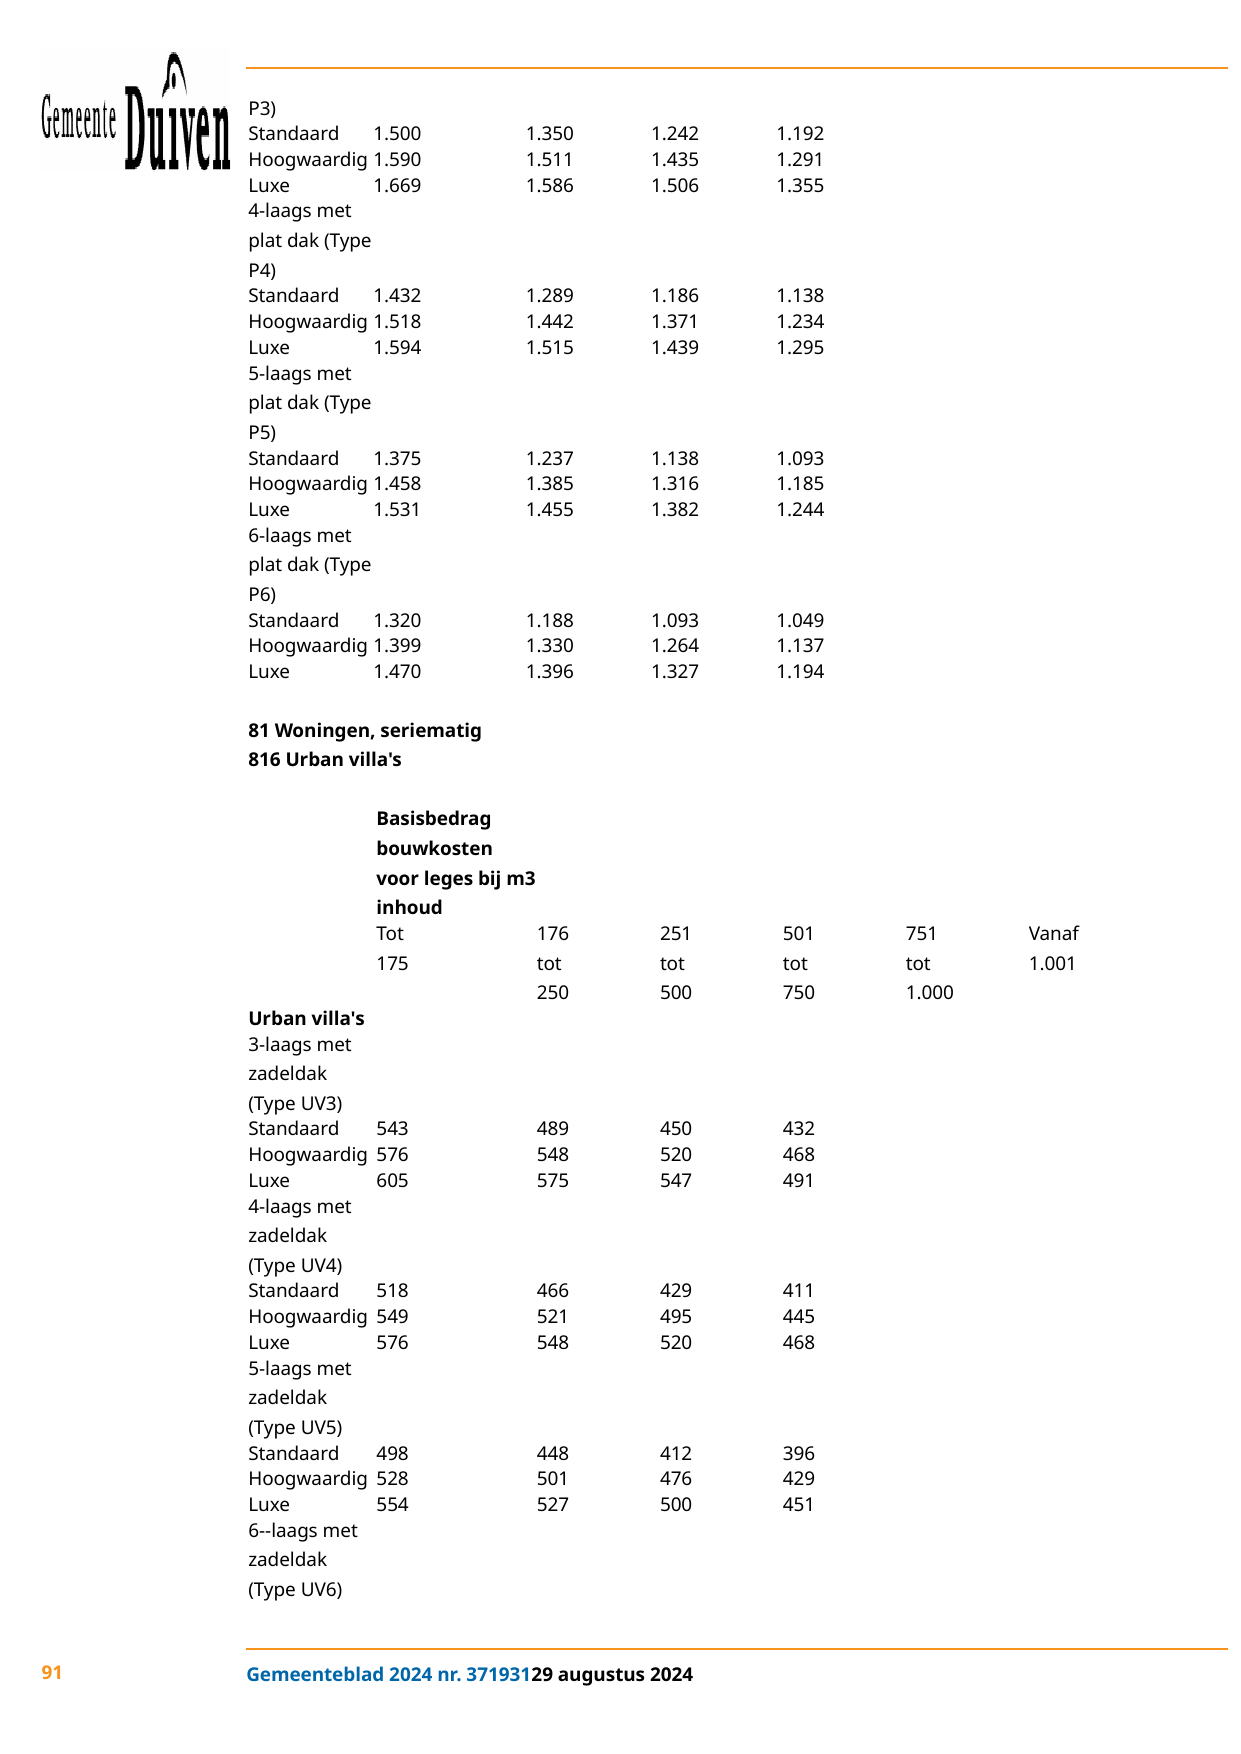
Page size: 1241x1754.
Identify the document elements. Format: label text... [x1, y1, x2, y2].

table_cell [1026, 496, 1152, 522]
table_cell [373, 198, 526, 283]
table_cell [651, 360, 776, 445]
table_cell 1.586 [526, 172, 651, 198]
table_cell [1029, 1491, 1152, 1517]
table_cell 1.455 [526, 496, 651, 522]
table_cell 1.188 [526, 607, 651, 632]
table_cell [906, 1517, 1028, 1602]
table_cell [1026, 633, 1152, 658]
table_cell [376, 1355, 537, 1440]
table_cell 1.234 [776, 308, 901, 334]
table_cell 4-laags met plat dak (Type P4) [248, 198, 373, 283]
table_cell Hoogwaardig [248, 1304, 376, 1329]
table_cell 547 [660, 1167, 783, 1193]
table_cell [901, 658, 1026, 684]
table_cell 448 [537, 1440, 660, 1466]
table_header Basisbedrag bouwkosten voor leges bij m3 inhoud [376, 806, 537, 920]
table_cell [651, 198, 776, 283]
table_cell 575 [537, 1167, 660, 1193]
table_cell 1.327 [651, 658, 776, 684]
table_cell 1.500 [373, 121, 526, 146]
table_cell 1.185 [776, 470, 901, 496]
table_cell 1.093 [776, 445, 901, 470]
table_cell 176 tot 250 [537, 920, 660, 1005]
table_cell 1.192 [776, 121, 901, 146]
table_cell 3-laags met zadeldak (Type UV3) [248, 1031, 376, 1116]
table_cell Standaard [248, 1278, 376, 1303]
table_cell 576 [376, 1329, 537, 1355]
table_cell [1026, 172, 1152, 198]
table_cell 1.590 [373, 146, 526, 172]
table_cell [901, 607, 1026, 632]
table_cell 5-laags met plat dak (Type P5) [248, 360, 373, 445]
table_cell 500 [660, 1491, 783, 1517]
table_cell Luxe [248, 334, 373, 360]
table_cell [660, 1005, 783, 1031]
table_cell 1.518 [373, 308, 526, 334]
table_cell [1026, 522, 1152, 607]
table_cell 527 [537, 1491, 660, 1517]
table_cell [776, 95, 901, 121]
table_cell [376, 1517, 537, 1602]
table_cell [1029, 1193, 1152, 1278]
table_cell [783, 1031, 906, 1116]
table_cell Luxe [248, 172, 373, 198]
table_cell 1.382 [651, 496, 776, 522]
table_cell [776, 522, 901, 607]
table_cell Luxe [248, 1329, 376, 1355]
table_cell 468 [783, 1329, 906, 1355]
table_cell 1.399 [373, 633, 526, 658]
table_cell [906, 1116, 1028, 1141]
table_cell [901, 522, 1026, 607]
table_cell [901, 308, 1026, 334]
table_cell [526, 522, 651, 607]
table_cell 1.511 [526, 146, 651, 172]
table_cell [901, 95, 1026, 121]
table_cell [783, 1193, 906, 1278]
table_cell Hoogwaardig [248, 1141, 376, 1167]
table_cell [906, 1466, 1028, 1491]
table_cell 1.515 [526, 334, 651, 360]
table_cell [1029, 1167, 1152, 1193]
table_header [248, 806, 376, 920]
table_cell [776, 360, 901, 445]
table_cell 548 [537, 1329, 660, 1355]
table_cell 548 [537, 1141, 660, 1167]
table_cell [1029, 1031, 1152, 1116]
table_cell [1029, 1141, 1152, 1167]
table_cell 1.291 [776, 146, 901, 172]
table_cell [660, 1355, 783, 1440]
table_cell [1029, 1278, 1152, 1303]
table_cell 1.295 [776, 334, 901, 360]
table_cell 1.138 [651, 445, 776, 470]
table_cell [901, 334, 1026, 360]
table_cell 1.432 [373, 283, 526, 308]
table_cell 1.531 [373, 496, 526, 522]
table_cell [1026, 334, 1152, 360]
table_cell 1.371 [651, 308, 776, 334]
table_cell 468 [783, 1141, 906, 1167]
table_cell 1.244 [776, 496, 901, 522]
table_cell [906, 1491, 1028, 1517]
table_cell 466 [537, 1278, 660, 1303]
table_cell [1026, 283, 1152, 308]
table_cell [1026, 95, 1152, 121]
table_cell 1.330 [526, 633, 651, 658]
table_cell [1029, 1304, 1152, 1329]
table_cell [906, 1031, 1028, 1116]
table_cell Hoogwaardig [248, 1466, 376, 1491]
table_cell 1.320 [373, 607, 526, 632]
table_cell Luxe [248, 496, 373, 522]
table_cell 1.194 [776, 658, 901, 684]
table_cell 432 [783, 1116, 906, 1141]
table_cell 498 [376, 1440, 537, 1466]
table_cell Luxe [248, 1491, 376, 1517]
table_cell 1.442 [526, 308, 651, 334]
table_cell Hoogwaardig [248, 308, 373, 334]
table_cell 4-laags met zadeldak (Type UV4) [248, 1193, 376, 1278]
table_cell 1.435 [651, 146, 776, 172]
table_cell [376, 1031, 537, 1116]
table_cell [1026, 360, 1152, 445]
table_cell 751 tot 1.000 [906, 920, 1028, 1005]
table_cell Hoogwaardig [248, 470, 373, 496]
table_cell [1026, 470, 1152, 496]
table_cell [1026, 121, 1152, 146]
table_cell Hoogwaardig [248, 146, 373, 172]
table_cell 489 [537, 1116, 660, 1141]
table_cell 501 [537, 1466, 660, 1491]
table_cell 1.316 [651, 470, 776, 496]
table_cell [901, 445, 1026, 470]
table_cell [537, 1355, 660, 1440]
table_cell [1029, 1355, 1152, 1440]
table_cell 528 [376, 1466, 537, 1491]
table_cell [660, 1031, 783, 1116]
table_cell [901, 633, 1026, 658]
table_cell [651, 522, 776, 607]
table_cell [537, 1005, 660, 1031]
table_cell [373, 360, 526, 445]
table_cell 521 [537, 1304, 660, 1329]
table_cell Luxe [248, 1167, 376, 1193]
table_cell 1.470 [373, 658, 526, 684]
table_cell 6-laags met plat dak (Type P6) [248, 522, 373, 607]
table_cell 1.458 [373, 470, 526, 496]
table_cell [1029, 1116, 1152, 1141]
table_cell 1.264 [651, 633, 776, 658]
table_cell 1.350 [526, 121, 651, 146]
table_cell [651, 95, 776, 121]
table_cell [906, 1193, 1028, 1278]
table_cell 554 [376, 1491, 537, 1517]
table_cell [1026, 198, 1152, 283]
table_cell [526, 360, 651, 445]
table_cell 1.289 [526, 283, 651, 308]
table_cell 429 [783, 1466, 906, 1491]
table_cell [1029, 1329, 1152, 1355]
table_cell 1.049 [776, 607, 901, 632]
table_cell Tot 175 [376, 920, 537, 1005]
table_cell P3) [248, 95, 373, 121]
table_cell [373, 522, 526, 607]
table_cell 450 [660, 1116, 783, 1141]
table_cell Standaard [248, 283, 373, 308]
table_cell Vanaf 1.001 [1029, 920, 1152, 1005]
text 816 Urban villa's [248, 746, 1152, 772]
table_cell [1029, 1517, 1152, 1602]
table_cell [526, 198, 651, 283]
table_cell 605 [376, 1167, 537, 1193]
table_cell 1.186 [651, 283, 776, 308]
table_cell [776, 198, 901, 283]
table_cell [906, 1167, 1028, 1193]
table_cell [373, 95, 526, 121]
table_cell 1.138 [776, 283, 901, 308]
table_cell [660, 1517, 783, 1602]
table_cell 1.237 [526, 445, 651, 470]
table_cell 445 [783, 1304, 906, 1329]
table_cell [901, 470, 1026, 496]
table_cell [906, 1278, 1028, 1303]
table_cell [783, 1005, 906, 1031]
table_cell [1029, 1005, 1152, 1031]
table_cell [376, 1193, 537, 1278]
table_cell [906, 1304, 1028, 1329]
table_cell [1026, 658, 1152, 684]
table_cell Standaard [248, 1116, 376, 1141]
table_cell [1026, 308, 1152, 334]
table_cell 495 [660, 1304, 783, 1329]
table_cell 1.093 [651, 607, 776, 632]
table_cell [537, 1031, 660, 1116]
table_cell 451 [783, 1491, 906, 1517]
table_cell 501 tot 750 [783, 920, 906, 1005]
table_cell 1.506 [651, 172, 776, 198]
table_cell 251 tot 500 [660, 920, 783, 1005]
table_cell 412 [660, 1440, 783, 1466]
table_cell [1029, 1466, 1152, 1491]
table_cell 549 [376, 1304, 537, 1329]
table_cell 520 [660, 1141, 783, 1167]
table_cell [901, 360, 1026, 445]
table_cell [906, 1440, 1028, 1466]
table_cell [376, 1005, 537, 1031]
table_cell 1.396 [526, 658, 651, 684]
table_cell Standaard [248, 607, 373, 632]
table_cell [901, 121, 1026, 146]
table_cell 1.385 [526, 470, 651, 496]
table_cell [537, 1193, 660, 1278]
table_cell 1.355 [776, 172, 901, 198]
picture [41, 47, 231, 172]
table_cell Hoogwaardig [248, 633, 373, 658]
table_cell [526, 95, 651, 121]
table_cell [901, 496, 1026, 522]
table_cell [1026, 146, 1152, 172]
table_cell [1026, 607, 1152, 632]
table_cell [906, 1329, 1028, 1355]
table_cell [906, 1005, 1028, 1031]
table_cell [901, 172, 1026, 198]
table_cell [783, 1355, 906, 1440]
table_cell 396 [783, 1440, 906, 1466]
table_cell 476 [660, 1466, 783, 1491]
table_cell 1.242 [651, 121, 776, 146]
table_cell 1.439 [651, 334, 776, 360]
table_cell 6--laags met zadeldak (Type UV6) [248, 1517, 376, 1602]
table_cell 1.594 [373, 334, 526, 360]
table_cell 411 [783, 1278, 906, 1303]
table_cell 1.669 [373, 172, 526, 198]
table_cell 5-laags met zadeldak (Type UV5) [248, 1355, 376, 1440]
table_cell Standaard [248, 445, 373, 470]
table_cell Urban villa's [248, 1005, 376, 1031]
table_cell Standaard [248, 1440, 376, 1466]
table_cell 429 [660, 1278, 783, 1303]
table_cell [901, 146, 1026, 172]
table_cell 1.137 [776, 633, 901, 658]
table_cell [537, 1517, 660, 1602]
table_cell 543 [376, 1116, 537, 1141]
table_cell 491 [783, 1167, 906, 1193]
table_cell [901, 198, 1026, 283]
text 81 Woningen, seriematig [248, 717, 1152, 742]
table_cell [906, 1355, 1028, 1440]
table_cell Luxe [248, 658, 373, 684]
table_cell [248, 920, 376, 1005]
table_cell [1029, 1440, 1152, 1466]
table_cell 518 [376, 1278, 537, 1303]
table_cell [901, 283, 1026, 308]
table_cell [1026, 445, 1152, 470]
table_cell [906, 1141, 1028, 1167]
table_cell [783, 1517, 906, 1602]
table_cell [660, 1193, 783, 1278]
table_cell 576 [376, 1141, 537, 1167]
table_cell 520 [660, 1329, 783, 1355]
table_cell Standaard [248, 121, 373, 146]
table_cell 1.375 [373, 445, 526, 470]
